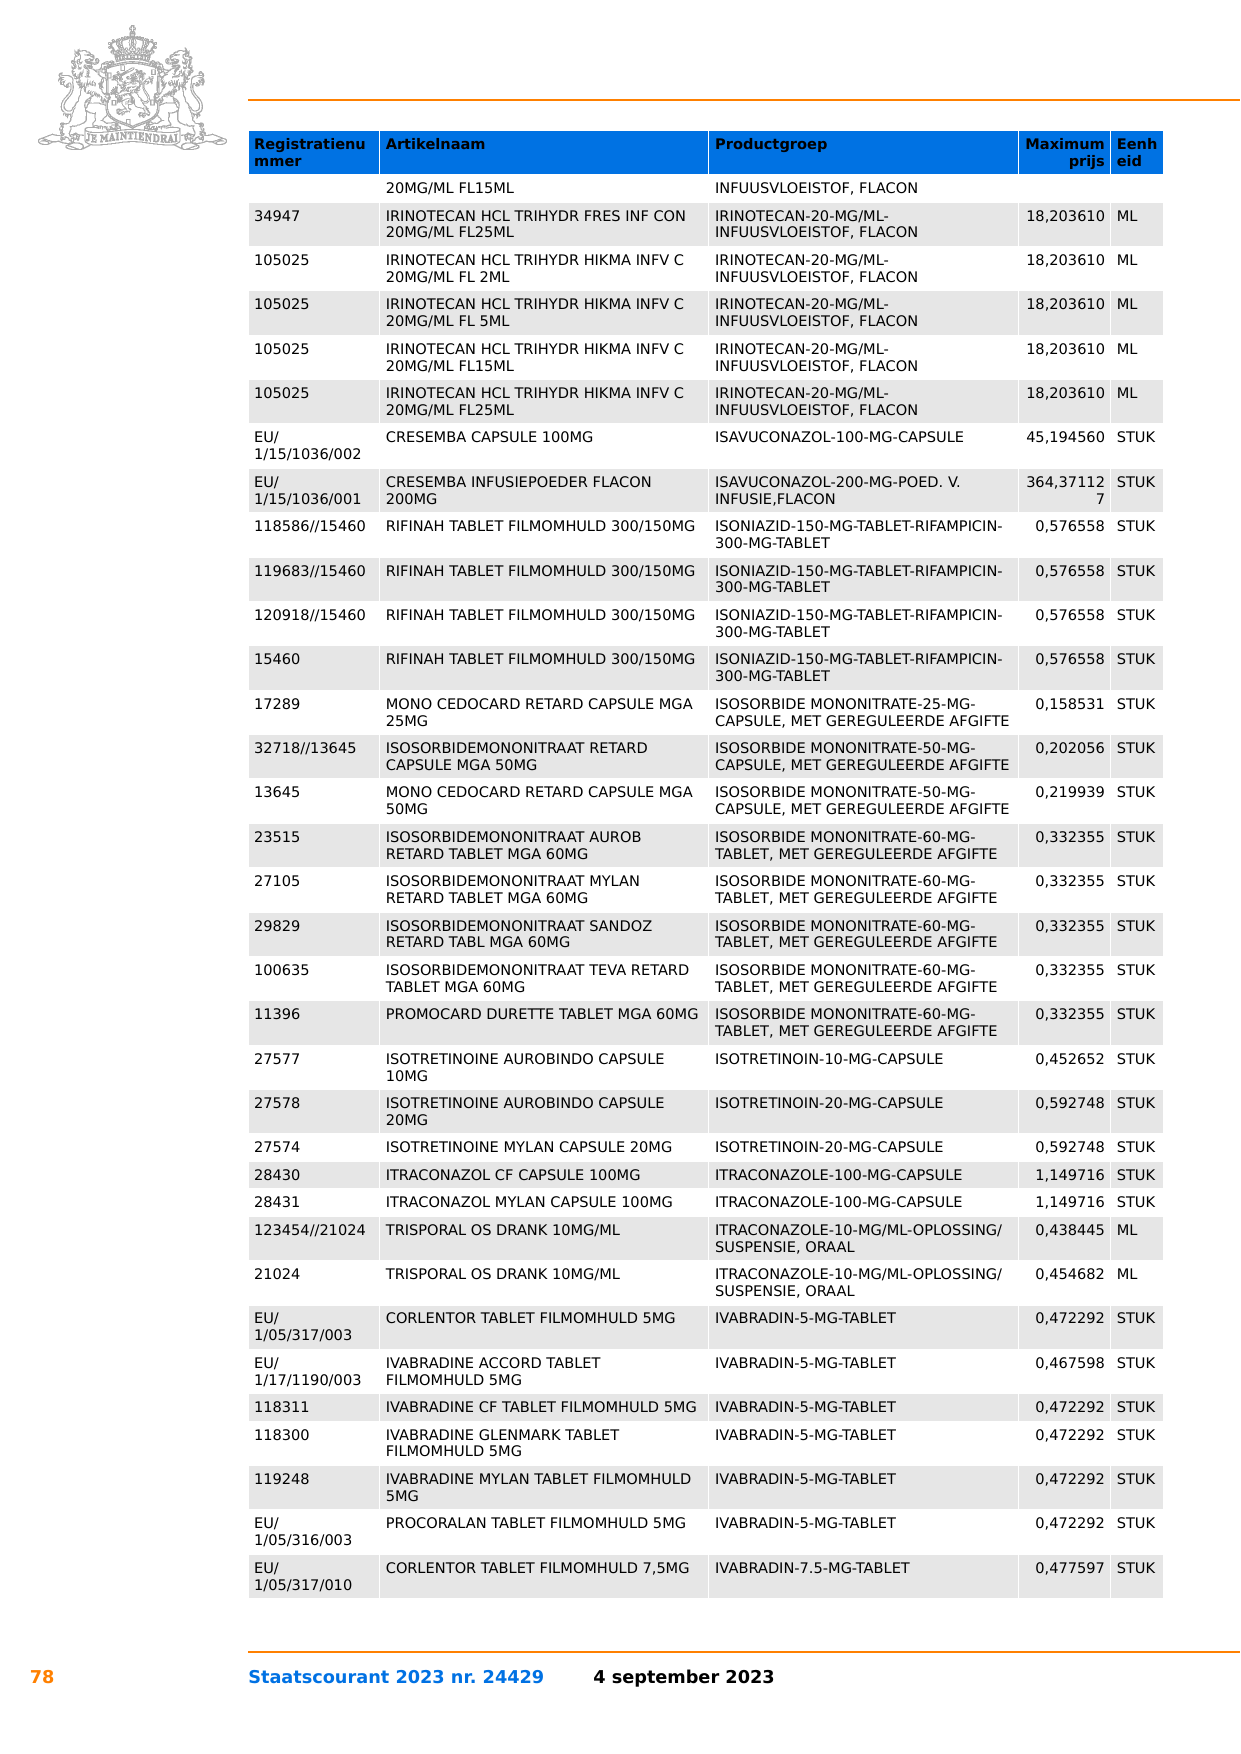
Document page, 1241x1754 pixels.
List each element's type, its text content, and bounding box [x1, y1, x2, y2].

table_cell IRINOTECAN-20-MG/ML-INFUUSVLOEISTOF, FLACON [709, 380, 1018, 423]
table_cell [1111, 175, 1163, 202]
table_cell 27578 [249, 1090, 379, 1133]
table_cell ITRACONAZOL CF CAPSULE 100MG [380, 1162, 708, 1188]
table_cell 0,332355 [1019, 957, 1110, 1000]
table_cell 105025 [249, 291, 379, 335]
table_cell STUK [1111, 780, 1163, 823]
table_cell 1,149716 [1019, 1162, 1110, 1188]
table_cell 0,332355 [1019, 1001, 1110, 1045]
table_cell STUK [1111, 1046, 1163, 1089]
table_cell 0,592748 [1019, 1135, 1110, 1161]
table_cell ML [1111, 1261, 1163, 1304]
table_cell RIFINAH TABLET FILMOMHULD 300/150MG [380, 558, 708, 601]
table_cell ML [1111, 291, 1163, 335]
table_cell ITRACONAZOLE-10-MG/ML-OPLOSSING/SUSPENSIE, ORAAL [709, 1261, 1018, 1304]
table_cell ISONIAZID-150-MG-TABLET-RIFAMPICIN-300-MG-TABLET [709, 558, 1018, 601]
table_cell ITRACONAZOLE-10-MG/ML-OPLOSSING/SUSPENSIE, ORAAL [709, 1217, 1018, 1260]
table_cell 18,203610 [1019, 380, 1110, 423]
table_cell 18,203610 [1019, 291, 1110, 335]
table_cell STUK [1111, 1090, 1163, 1133]
table_cell 11396 [249, 1001, 379, 1045]
table_cell 29829 [249, 913, 379, 956]
table_cell 0,454682 [1019, 1261, 1110, 1304]
table_cell 0,576558 [1019, 602, 1110, 645]
table_cell 0,452652 [1019, 1046, 1110, 1089]
table_cell 0,472292 [1019, 1306, 1110, 1349]
table_cell CRESEMBA CAPSULE 100MG [380, 425, 708, 468]
table_cell STUK [1111, 602, 1163, 645]
table_cell ISOSORBIDE MONONITRATE-60-MG-TABLET, MET GEREGULEERDE AFGIFTE [709, 1001, 1018, 1045]
table_cell IVABRADIN-5-MG-TABLET [709, 1422, 1018, 1465]
table_cell ISOTRETINOINE AUROBINDO CAPSULE 20MG [380, 1090, 708, 1133]
table_cell ISAVUCONAZOL-100-MG-CAPSULE [709, 425, 1018, 468]
table_cell 0,576558 [1019, 558, 1110, 601]
table_cell STUK [1111, 868, 1163, 912]
table_cell STUK [1111, 513, 1163, 557]
table_cell ISONIAZID-150-MG-TABLET-RIFAMPICIN-300-MG-TABLET [709, 646, 1018, 690]
table_cell 20MG/ML FL15ML [380, 175, 708, 202]
table_cell INFUUSVLOEISTOF, FLACON [709, 175, 1018, 202]
table_cell ML [1111, 336, 1163, 379]
table_cell ISOSORBIDEMONONITRAAT MYLAN RETARD TABLET MGA 60MG [380, 868, 708, 912]
table_cell ISOSORBIDEMONONITRAAT RETARD CAPSULE MGA 50MG [380, 735, 708, 778]
table_cell ML [1111, 380, 1163, 423]
table_cell 23515 [249, 824, 379, 867]
table_cell RIFINAH TABLET FILMOMHULD 300/150MG [380, 602, 708, 645]
table_cell 27574 [249, 1135, 379, 1161]
table_cell IRINOTECAN HCL TRIHYDR FRES INF CON 20MG/ML FL25ML [380, 203, 708, 246]
table_cell ISOSORBIDE MONONITRATE-60-MG-TABLET, MET GEREGULEERDE AFGIFTE [709, 957, 1018, 1000]
table_cell MONO CEDOCARD RETARD CAPSULE MGA 25MG [380, 691, 708, 734]
table_cell IVABRADIN-5-MG-TABLET [709, 1510, 1018, 1554]
table_cell EU/1/15/1036/001 [249, 469, 379, 512]
table_cell STUK [1111, 1555, 1163, 1598]
table_cell 17289 [249, 691, 379, 734]
table_cell IVABRADIN-7.5-MG-TABLET [709, 1555, 1018, 1598]
table_cell 105025 [249, 380, 379, 423]
table_cell 21024 [249, 1261, 379, 1304]
table_cell RIFINAH TABLET FILMOMHULD 300/150MG [380, 646, 708, 690]
table_cell 364,371127 [1019, 469, 1110, 512]
table_cell STUK [1111, 1189, 1163, 1216]
table_cell STUK [1111, 558, 1163, 601]
table_cell PROMOCARD DURETTE TABLET MGA 60MG [380, 1001, 708, 1045]
table_cell RIFINAH TABLET FILMOMHULD 300/150MG [380, 513, 708, 557]
table_cell STUK [1111, 913, 1163, 956]
table_cell ISOSORBIDE MONONITRATE-60-MG-TABLET, MET GEREGULEERDE AFGIFTE [709, 868, 1018, 912]
table_cell CORLENTOR TABLET FILMOMHULD 5MG [380, 1306, 708, 1349]
table_cell IRINOTECAN HCL TRIHYDR HIKMA INFV C 20MG/ML FL25ML [380, 380, 708, 423]
table_cell 28431 [249, 1189, 379, 1216]
table_cell STUK [1111, 824, 1163, 867]
table_cell IRINOTECAN HCL TRIHYDR HIKMA INFV C 20MG/ML FL 5ML [380, 291, 708, 335]
table_cell ML [1111, 247, 1163, 290]
table_cell 0,592748 [1019, 1090, 1110, 1133]
table_cell 0,202056 [1019, 735, 1110, 778]
table_cell [249, 175, 379, 202]
table_cell 13645 [249, 780, 379, 823]
table_cell STUK [1111, 425, 1163, 468]
table_cell ISOTRETINOIN-10-MG-CAPSULE [709, 1046, 1018, 1089]
table_cell 105025 [249, 247, 379, 290]
table_cell STUK [1111, 469, 1163, 512]
table_cell STUK [1111, 1394, 1163, 1421]
table_cell IRINOTECAN HCL TRIHYDR HIKMA INFV C 20MG/ML FL 2ML [380, 247, 708, 290]
table_cell 105025 [249, 336, 379, 379]
table_cell STUK [1111, 1306, 1163, 1349]
table_cell 18,203610 [1019, 203, 1110, 246]
table_cell 118586//15460 [249, 513, 379, 557]
table_cell IVABRADIN-5-MG-TABLET [709, 1466, 1018, 1509]
table_cell 120918//15460 [249, 602, 379, 645]
table_cell 0,158531 [1019, 691, 1110, 734]
table_cell ISOSORBIDE MONONITRATE-50-MG-CAPSULE, MET GEREGULEERDE AFGIFTE [709, 780, 1018, 823]
table_cell IRINOTECAN-20-MG/ML-INFUUSVLOEISTOF, FLACON [709, 336, 1018, 379]
table_cell STUK [1111, 1466, 1163, 1509]
table_cell TRISPORAL OS DRANK 10MG/ML [380, 1217, 708, 1260]
table_cell STUK [1111, 1135, 1163, 1161]
table_cell CORLENTOR TABLET FILMOMHULD 7,5MG [380, 1555, 708, 1598]
table_header Registratienummer [249, 131, 379, 174]
table_cell ISONIAZID-150-MG-TABLET-RIFAMPICIN-300-MG-TABLET [709, 513, 1018, 557]
table_cell 15460 [249, 646, 379, 690]
table_cell IRINOTECAN-20-MG/ML-INFUUSVLOEISTOF, FLACON [709, 291, 1018, 335]
table_cell ISOTRETINOINE MYLAN CAPSULE 20MG [380, 1135, 708, 1161]
table_cell STUK [1111, 1350, 1163, 1393]
table_cell 0,332355 [1019, 913, 1110, 956]
table_cell TRISPORAL OS DRANK 10MG/ML [380, 1261, 708, 1304]
table_header Eenheid [1111, 131, 1163, 174]
table_cell ISONIAZID-150-MG-TABLET-RIFAMPICIN-300-MG-TABLET [709, 602, 1018, 645]
table_cell 27577 [249, 1046, 379, 1089]
table_cell STUK [1111, 1510, 1163, 1554]
table_cell ISOTRETINOINE AUROBINDO CAPSULE 10MG [380, 1046, 708, 1089]
table_cell EU/1/05/317/010 [249, 1555, 379, 1598]
table_cell ISOSORBIDE MONONITRATE-50-MG-CAPSULE, MET GEREGULEERDE AFGIFTE [709, 735, 1018, 778]
table_cell STUK [1111, 1422, 1163, 1465]
table_cell 118300 [249, 1422, 379, 1465]
table_cell 0,438445 [1019, 1217, 1110, 1260]
table_cell 45,194560 [1019, 425, 1110, 468]
table_cell ISOTRETINOIN-20-MG-CAPSULE [709, 1090, 1018, 1133]
table_cell 34947 [249, 203, 379, 246]
table_cell IVABRADINE MYLAN TABLET FILMOMHULD 5MG [380, 1466, 708, 1509]
table_cell STUK [1111, 1001, 1163, 1045]
table_cell ISOSORBIDEMONONITRAAT TEVA RETARD TABLET MGA 60MG [380, 957, 708, 1000]
table_cell 0,472292 [1019, 1394, 1110, 1421]
table_cell ITRACONAZOLE-100-MG-CAPSULE [709, 1162, 1018, 1188]
table_header Maximumprijs [1019, 131, 1110, 174]
table_cell ISOTRETINOIN-20-MG-CAPSULE [709, 1135, 1018, 1161]
table_cell IVABRADINE CF TABLET FILMOMHULD 5MG [380, 1394, 708, 1421]
table_cell EU/1/05/316/003 [249, 1510, 379, 1554]
table_cell STUK [1111, 735, 1163, 778]
table_cell 18,203610 [1019, 247, 1110, 290]
table_cell STUK [1111, 1162, 1163, 1188]
table_cell ISOSORBIDE MONONITRATE-25-MG-CAPSULE, MET GEREGULEERDE AFGIFTE [709, 691, 1018, 734]
table_cell EU/1/15/1036/002 [249, 425, 379, 468]
table_cell MONO CEDOCARD RETARD CAPSULE MGA 50MG [380, 780, 708, 823]
table_cell 119683//15460 [249, 558, 379, 601]
table_cell IVABRADIN-5-MG-TABLET [709, 1306, 1018, 1349]
table_cell 0,576558 [1019, 513, 1110, 557]
table_header Artikelnaam [380, 131, 708, 174]
table_cell IRINOTECAN-20-MG/ML-INFUUSVLOEISTOF, FLACON [709, 247, 1018, 290]
table_cell 0,472292 [1019, 1510, 1110, 1554]
table_cell 0,576558 [1019, 646, 1110, 690]
table_cell STUK [1111, 957, 1163, 1000]
table_cell STUK [1111, 646, 1163, 690]
table_cell ISOSORBIDE MONONITRATE-60-MG-TABLET, MET GEREGULEERDE AFGIFTE [709, 913, 1018, 956]
picture [38, 25, 227, 150]
table_cell ML [1111, 203, 1163, 246]
table_cell IVABRADINE ACCORD TABLET FILMOMHULD 5MG [380, 1350, 708, 1393]
table_cell 32718//13645 [249, 735, 379, 778]
table_cell 123454//21024 [249, 1217, 379, 1260]
table_cell 28430 [249, 1162, 379, 1188]
table_cell 100635 [249, 957, 379, 1000]
table_cell ISOSORBIDE MONONITRATE-60-MG-TABLET, MET GEREGULEERDE AFGIFTE [709, 824, 1018, 867]
table_cell 0,467598 [1019, 1350, 1110, 1393]
table_cell 1,149716 [1019, 1189, 1110, 1216]
table_cell IVABRADIN-5-MG-TABLET [709, 1394, 1018, 1421]
table_cell 118311 [249, 1394, 379, 1421]
table_cell 0,219939 [1019, 780, 1110, 823]
table_cell 0,332355 [1019, 824, 1110, 867]
table_cell IVABRADINE GLENMARK TABLET FILMOMHULD 5MG [380, 1422, 708, 1465]
table_cell IRINOTECAN HCL TRIHYDR HIKMA INFV C 20MG/ML FL15ML [380, 336, 708, 379]
table_cell IVABRADIN-5-MG-TABLET [709, 1350, 1018, 1393]
table_cell ITRACONAZOLE-100-MG-CAPSULE [709, 1189, 1018, 1216]
table_cell EU/1/05/317/003 [249, 1306, 379, 1349]
table_cell PROCORALAN TABLET FILMOMHULD 5MG [380, 1510, 708, 1554]
table_cell 27105 [249, 868, 379, 912]
table_cell 119248 [249, 1466, 379, 1509]
table_cell STUK [1111, 691, 1163, 734]
table_cell 0,332355 [1019, 868, 1110, 912]
table_cell IRINOTECAN-20-MG/ML-INFUUSVLOEISTOF, FLACON [709, 203, 1018, 246]
table_cell [1019, 175, 1110, 202]
table_header Productgroep [709, 131, 1018, 174]
table_cell ML [1111, 1217, 1163, 1260]
table_cell 0,472292 [1019, 1466, 1110, 1509]
table_cell CRESEMBA INFUSIEPOEDER FLACON 200MG [380, 469, 708, 512]
table_cell ISAVUCONAZOL-200-MG-POED. V. INFUSIE,FLACON [709, 469, 1018, 512]
table_cell ISOSORBIDEMONONITRAAT AUROB RETARD TABLET MGA 60MG [380, 824, 708, 867]
table_cell 18,203610 [1019, 336, 1110, 379]
table_cell 0,472292 [1019, 1422, 1110, 1465]
table_cell ITRACONAZOL MYLAN CAPSULE 100MG [380, 1189, 708, 1216]
table_cell ISOSORBIDEMONONITRAAT SANDOZ RETARD TABL MGA 60MG [380, 913, 708, 956]
table_cell 0,477597 [1019, 1555, 1110, 1598]
table_cell EU/1/17/1190/003 [249, 1350, 379, 1393]
